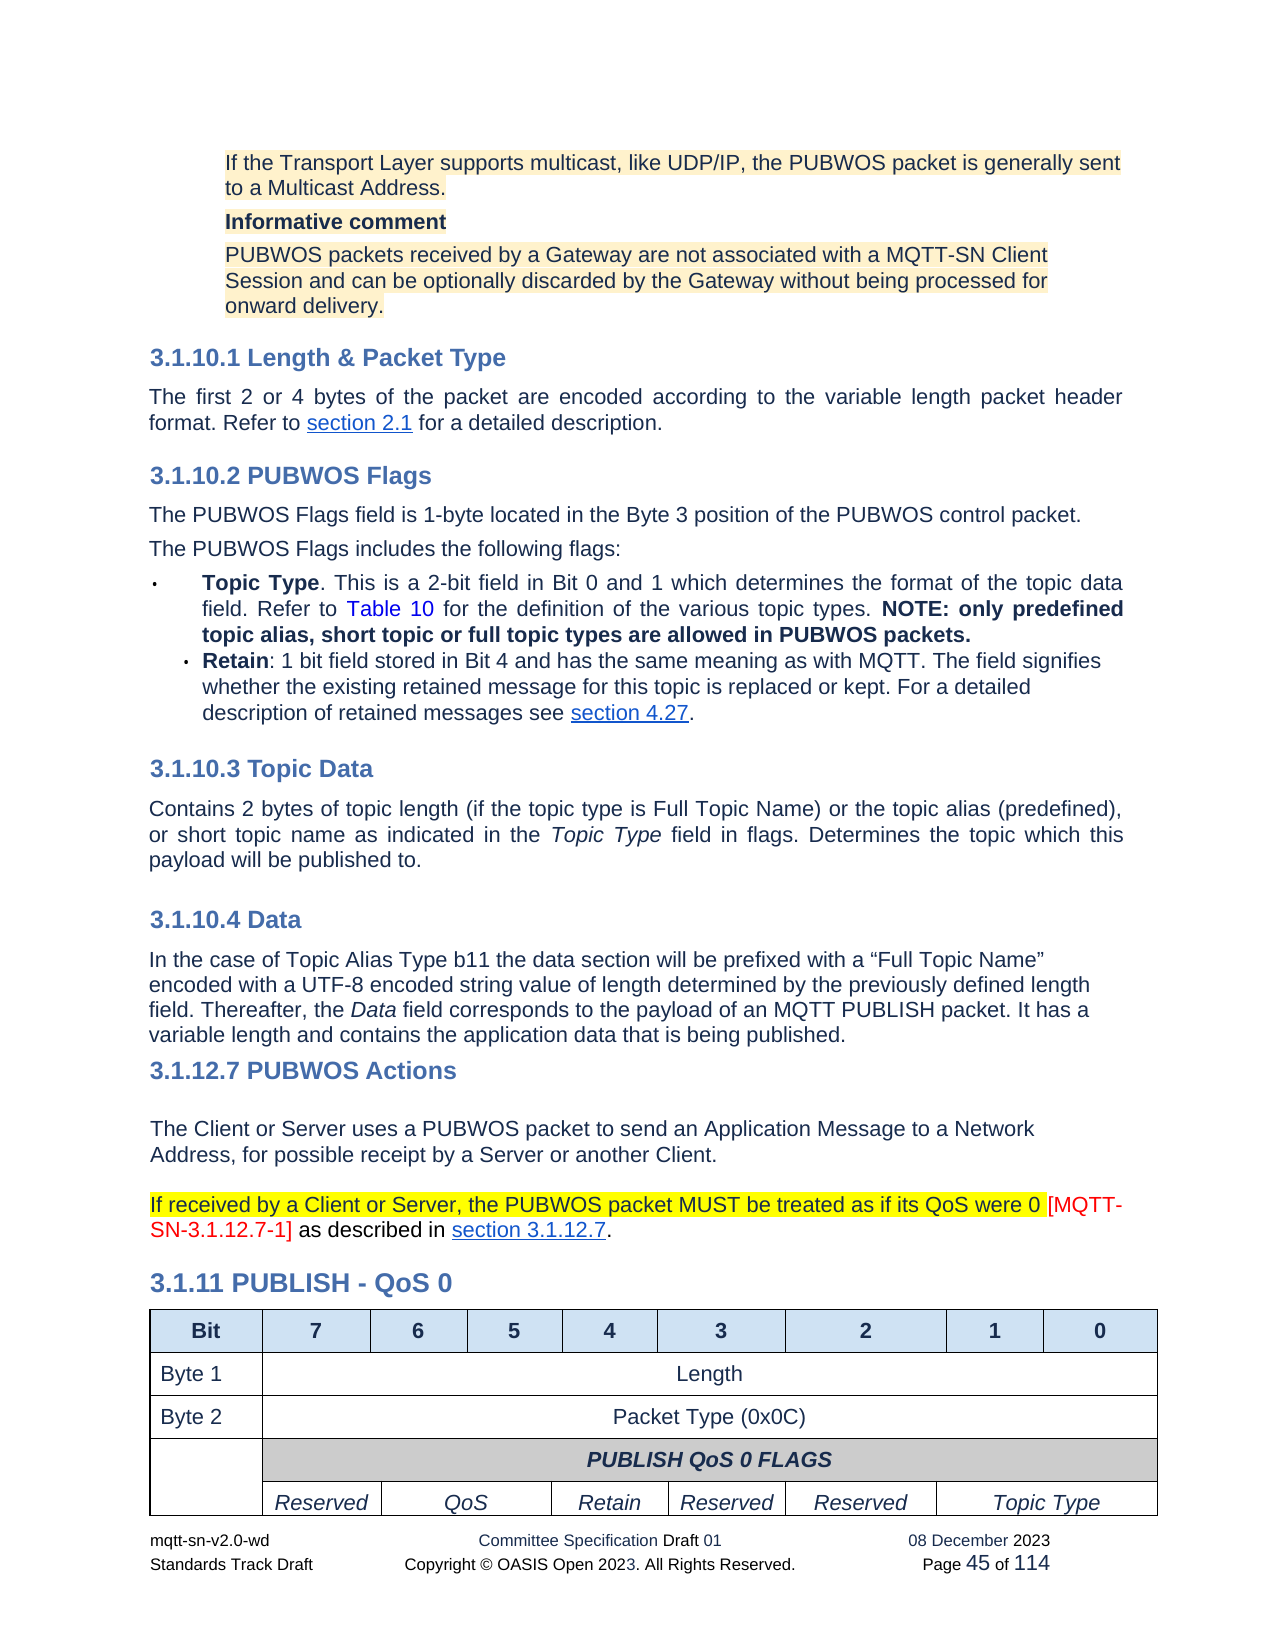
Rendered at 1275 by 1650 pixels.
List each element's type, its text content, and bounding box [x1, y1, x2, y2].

table_header 1 [947, 1310, 1043, 1352]
text In the case of Topic Alias Type b11 the data section will be prefixed with a “Full Topic Name” encoded with a UTF-8 encoded string value of length determined by the previously defined length field. Thereafter, the Data field corresponds to the payload of an MQTT PUBLISH packet. It has a variable length and contains the application data that is being published. [148, 946, 1124, 1047]
text The PUBWOS Flags includes the following flags: [148, 536, 1124, 561]
table_cell Length [263, 1353, 1157, 1395]
text If received by a Client or Server, the PUBWOS packet MUST be treated as if its QoS were 0 [MQTT-SN-3.1.12.7-1] as described in section 3.1.12.7. [150, 1192, 1125, 1242]
text PUBWOS packets received by a Gateway are not associated with a MQTT-SN Client Session and can be optionally discarded by the Gateway without being processed for onward delivery. [225, 242, 1124, 318]
table_header 7 [263, 1310, 370, 1352]
subtitle 3.1.10.3 Topic Data [150, 754, 1124, 783]
table_cell Packet Type (0x0C) [263, 1396, 1157, 1438]
table_cell Reserved [786, 1482, 936, 1515]
table_cell PUBLISH QoS 0 FLAGS [263, 1439, 1157, 1481]
table_header 2 [786, 1310, 946, 1352]
text Contains 2 bytes of topic length (if the topic type is Full Topic Name) or the topic alias (predefined), or short topic name as indicated in the Topic Type field in flags. Determines the topic which this payload will be published to. [148, 796, 1124, 873]
subtitle 3.1.10.1 Length & Packet Type [150, 343, 1124, 372]
table_cell Topic Type [937, 1482, 1157, 1515]
table_header 6 [371, 1310, 467, 1352]
text The PUBWOS Flags field is 1-byte located in the Byte 3 position of the PUBWOS control packet. [148, 502, 1124, 527]
subtitle 3.1.12.7 PUBWOS Actions [149, 1056, 1124, 1084]
table_header Bit [151, 1310, 262, 1352]
list Retain: 1 bit field stored in Bit 4 and has the same meaning as with MQTT. The field signifies whether the existing retained message for this topic is replaced or kept. For a detailed description of retained messages see section 4.27. [181, 648, 1124, 725]
subtitle 3.1.10.2 PUBWOS Flags [150, 461, 1124, 490]
subtitle 3.1.11 PUBLISH - QoS 0 [150, 1267, 1124, 1298]
table_cell Retain [552, 1482, 668, 1515]
table_header 0 [1044, 1310, 1157, 1352]
table_header 3 [658, 1310, 785, 1352]
table_cell Reserved [669, 1482, 785, 1515]
text The first 2 or 4 bytes of the packet are encoded according to the variable length packet header format. Refer to section 2.1 for a detailed description. [148, 384, 1124, 435]
table_cell Reserved [263, 1482, 381, 1515]
table_header 5 [468, 1310, 562, 1352]
text The Client or Server uses a PUBWOS packet to send an Application Message to a Network Address, for possible receipt by a Server or another Client. [150, 1116, 1125, 1167]
table_cell QoS [382, 1482, 551, 1515]
list Topic Type. This is a 2-bit field in Bit 0 and 1 which determines the format of the topic data field. Refer to Table 10 for the definition of the various topic types. NOTE: only predefined topic alias, short topic or full topic types are allowed in PUBWOS packets. [150, 569, 1124, 647]
text Informative comment [225, 209, 1124, 234]
table_cell Byte 2 [151, 1396, 262, 1438]
table_cell Byte 1 [151, 1353, 262, 1395]
table_cell [151, 1439, 262, 1515]
table_header 4 [563, 1310, 657, 1352]
text If the Transport Layer supports multicast, like UDP/IP, the PUBWOS packet is generally sent to a Multicast Address. [225, 150, 1124, 200]
subtitle 3.1.10.4 Data [150, 905, 1124, 934]
